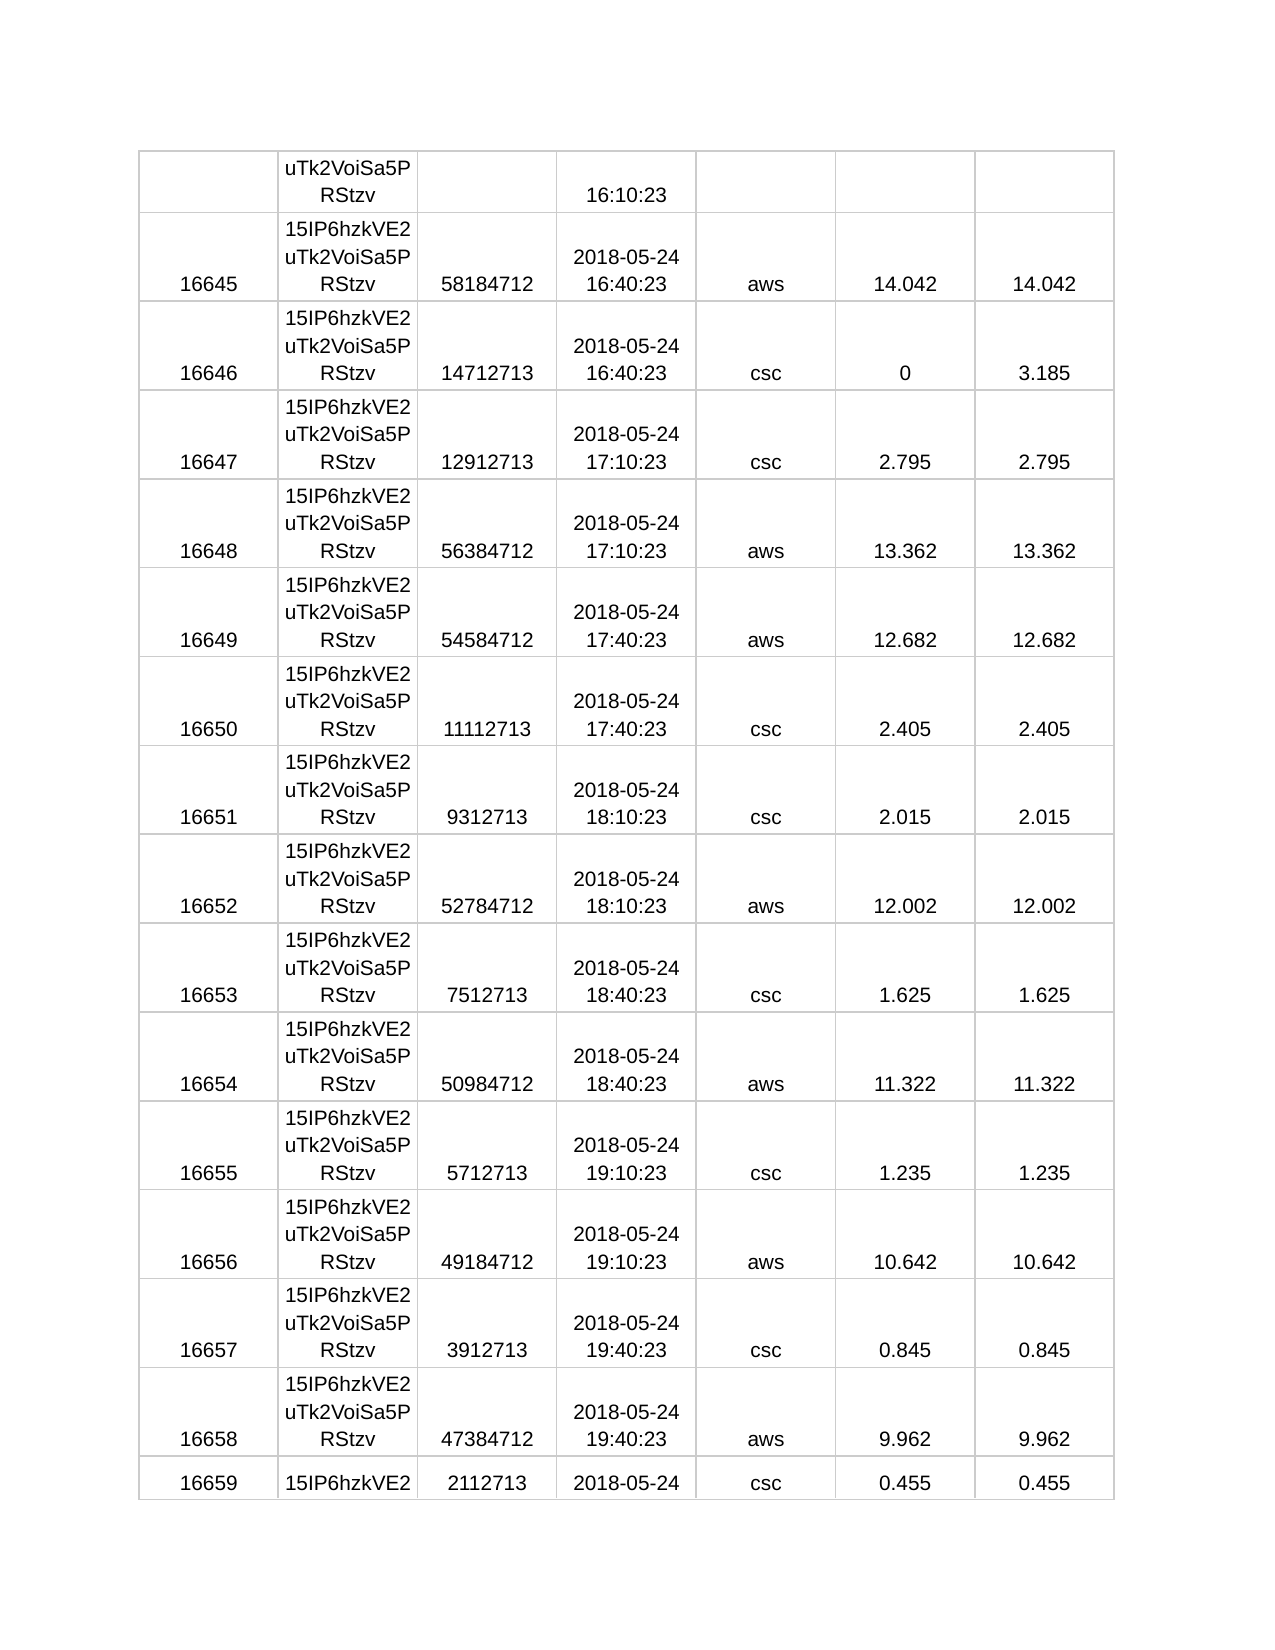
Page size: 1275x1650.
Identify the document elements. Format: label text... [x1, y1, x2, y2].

table_cell 1.235 [976, 1102, 1113, 1189]
table_cell aws [697, 1013, 835, 1100]
table_cell 16658 [140, 1368, 277, 1455]
table_cell 2.405 [976, 657, 1113, 744]
table_cell [140, 152, 277, 211]
table_cell 0.845 [976, 1279, 1113, 1366]
table_cell 2018-05-24 18:10:23 [557, 746, 695, 833]
table_cell 2018-05-24 19:10:23 [557, 1190, 695, 1278]
table_cell 9.962 [836, 1368, 974, 1455]
table_cell 2018-05-24 18:10:23 [557, 835, 695, 922]
table_cell 10.642 [976, 1190, 1113, 1278]
table_cell 15IP6hzkVE2uTk2VoiSa5PRStzv [279, 924, 417, 1011]
table_cell [836, 152, 974, 211]
table_cell 10.642 [836, 1190, 974, 1278]
table_cell 16654 [140, 1013, 277, 1100]
table_cell 16655 [140, 1102, 277, 1189]
table_cell 15IP6hzkVE2uTk2VoiSa5PRStzv [279, 1279, 417, 1366]
table_cell 13.362 [976, 480, 1113, 567]
table_cell 11112713 [418, 657, 556, 744]
table_cell 16646 [140, 302, 277, 389]
table_cell 15IP6hzkVE2uTk2VoiSa5PRStzv [279, 1102, 417, 1189]
table_cell csc [697, 746, 835, 833]
table_cell 5712713 [418, 1102, 556, 1189]
table_cell 15IP6hzkVE2uTk2VoiSa5PRStzv [279, 213, 417, 300]
table_cell 16648 [140, 480, 277, 567]
table_cell 2.015 [836, 746, 974, 833]
table_cell 2018-05-24 19:10:23 [557, 1102, 695, 1189]
table_cell 0.455 [836, 1457, 974, 1498]
table_cell 15IP6hzkVE2uTk2VoiSa5PRStzv [279, 568, 417, 656]
table_cell csc [697, 1102, 835, 1189]
table_cell 58184712 [418, 213, 556, 300]
table_cell 2018-05-24 19:40:23 [557, 1368, 695, 1455]
table_cell 14.042 [976, 213, 1113, 300]
table_cell 54584712 [418, 568, 556, 656]
table_cell 2.015 [976, 746, 1113, 833]
table_cell csc [697, 924, 835, 1011]
table_cell 16:10:23 [557, 152, 695, 211]
table_cell 2018-05-24 17:10:23 [557, 391, 695, 478]
table_cell 12.682 [976, 568, 1113, 656]
table_cell 2018-05-24 16:40:23 [557, 213, 695, 300]
table_cell 2112713 [418, 1457, 556, 1498]
table_cell 14.042 [836, 213, 974, 300]
table_cell 56384712 [418, 480, 556, 567]
table_cell [697, 152, 835, 211]
table_cell 47384712 [418, 1368, 556, 1455]
table_cell 12.682 [836, 568, 974, 656]
table_cell 0.455 [976, 1457, 1113, 1498]
table_cell csc [697, 302, 835, 389]
table_cell 16650 [140, 657, 277, 744]
table_cell 16652 [140, 835, 277, 922]
table_cell csc [697, 1279, 835, 1366]
table_cell aws [697, 213, 835, 300]
table_cell 11.322 [976, 1013, 1113, 1100]
table_cell 15IP6hzkVE2uTk2VoiSa5PRStzv [279, 835, 417, 922]
table_cell aws [697, 1368, 835, 1455]
table_cell aws [697, 835, 835, 922]
table_cell 2018-05-24 17:40:23 [557, 657, 695, 744]
table_cell 7512713 [418, 924, 556, 1011]
table_cell 12.002 [836, 835, 974, 922]
table_cell 2.795 [976, 391, 1113, 478]
table_cell 12912713 [418, 391, 556, 478]
table_cell 16647 [140, 391, 277, 478]
table_cell 3.185 [976, 302, 1113, 389]
table_cell 15IP6hzkVE2uTk2VoiSa5PRStzv [279, 1013, 417, 1100]
table_cell 11.322 [836, 1013, 974, 1100]
table_cell 2018-05-24 [557, 1457, 695, 1498]
table_cell 16651 [140, 746, 277, 833]
table_cell 0.845 [836, 1279, 974, 1366]
table_cell 16659 [140, 1457, 277, 1498]
table_cell aws [697, 568, 835, 656]
table_cell 16656 [140, 1190, 277, 1278]
table_cell 2018-05-24 16:40:23 [557, 302, 695, 389]
table_cell [418, 152, 556, 211]
table_cell csc [697, 657, 835, 744]
table_cell [976, 152, 1113, 211]
table_cell 1.625 [976, 924, 1113, 1011]
table_cell 15IP6hzkVE2uTk2VoiSa5PRStzv [279, 302, 417, 389]
table_cell 16645 [140, 213, 277, 300]
table_cell 15IP6hzkVE2uTk2VoiSa5PRStzv [279, 480, 417, 567]
table_cell 16657 [140, 1279, 277, 1366]
table_cell 15IP6hzkVE2uTk2VoiSa5PRStzv [279, 1190, 417, 1278]
table_cell csc [697, 391, 835, 478]
table_cell csc [697, 1457, 835, 1498]
table_cell 16653 [140, 924, 277, 1011]
table_cell 15IP6hzkVE2 [279, 1457, 417, 1498]
table_cell 15IP6hzkVE2uTk2VoiSa5PRStzv [279, 657, 417, 744]
table_cell 2018-05-24 18:40:23 [557, 924, 695, 1011]
table_cell 2018-05-24 17:10:23 [557, 480, 695, 567]
table_cell 2018-05-24 19:40:23 [557, 1279, 695, 1366]
table_cell 13.362 [836, 480, 974, 567]
table_cell 2018-05-24 18:40:23 [557, 1013, 695, 1100]
table_cell 14712713 [418, 302, 556, 389]
table_cell 15IP6hzkVE2uTk2VoiSa5PRStzv [279, 391, 417, 478]
table_cell 9312713 [418, 746, 556, 833]
table_cell 1.625 [836, 924, 974, 1011]
table_cell 15IP6hzkVE2uTk2VoiSa5PRStzv [279, 1368, 417, 1455]
table_cell 52784712 [418, 835, 556, 922]
table_cell 2018-05-24 17:40:23 [557, 568, 695, 656]
table_cell aws [697, 480, 835, 567]
table_cell 2.405 [836, 657, 974, 744]
table_cell 50984712 [418, 1013, 556, 1100]
table_cell 2.795 [836, 391, 974, 478]
table_cell 3912713 [418, 1279, 556, 1366]
table_cell 49184712 [418, 1190, 556, 1278]
table_cell 1.235 [836, 1102, 974, 1189]
table_cell 12.002 [976, 835, 1113, 922]
table_cell 16649 [140, 568, 277, 656]
table_cell 0 [836, 302, 974, 389]
table_cell 15IP6hzkVE2uTk2VoiSa5PRStzv [279, 746, 417, 833]
table_cell 9.962 [976, 1368, 1113, 1455]
table_cell aws [697, 1190, 835, 1278]
table_cell uTk2VoiSa5PRStzv [279, 152, 417, 211]
